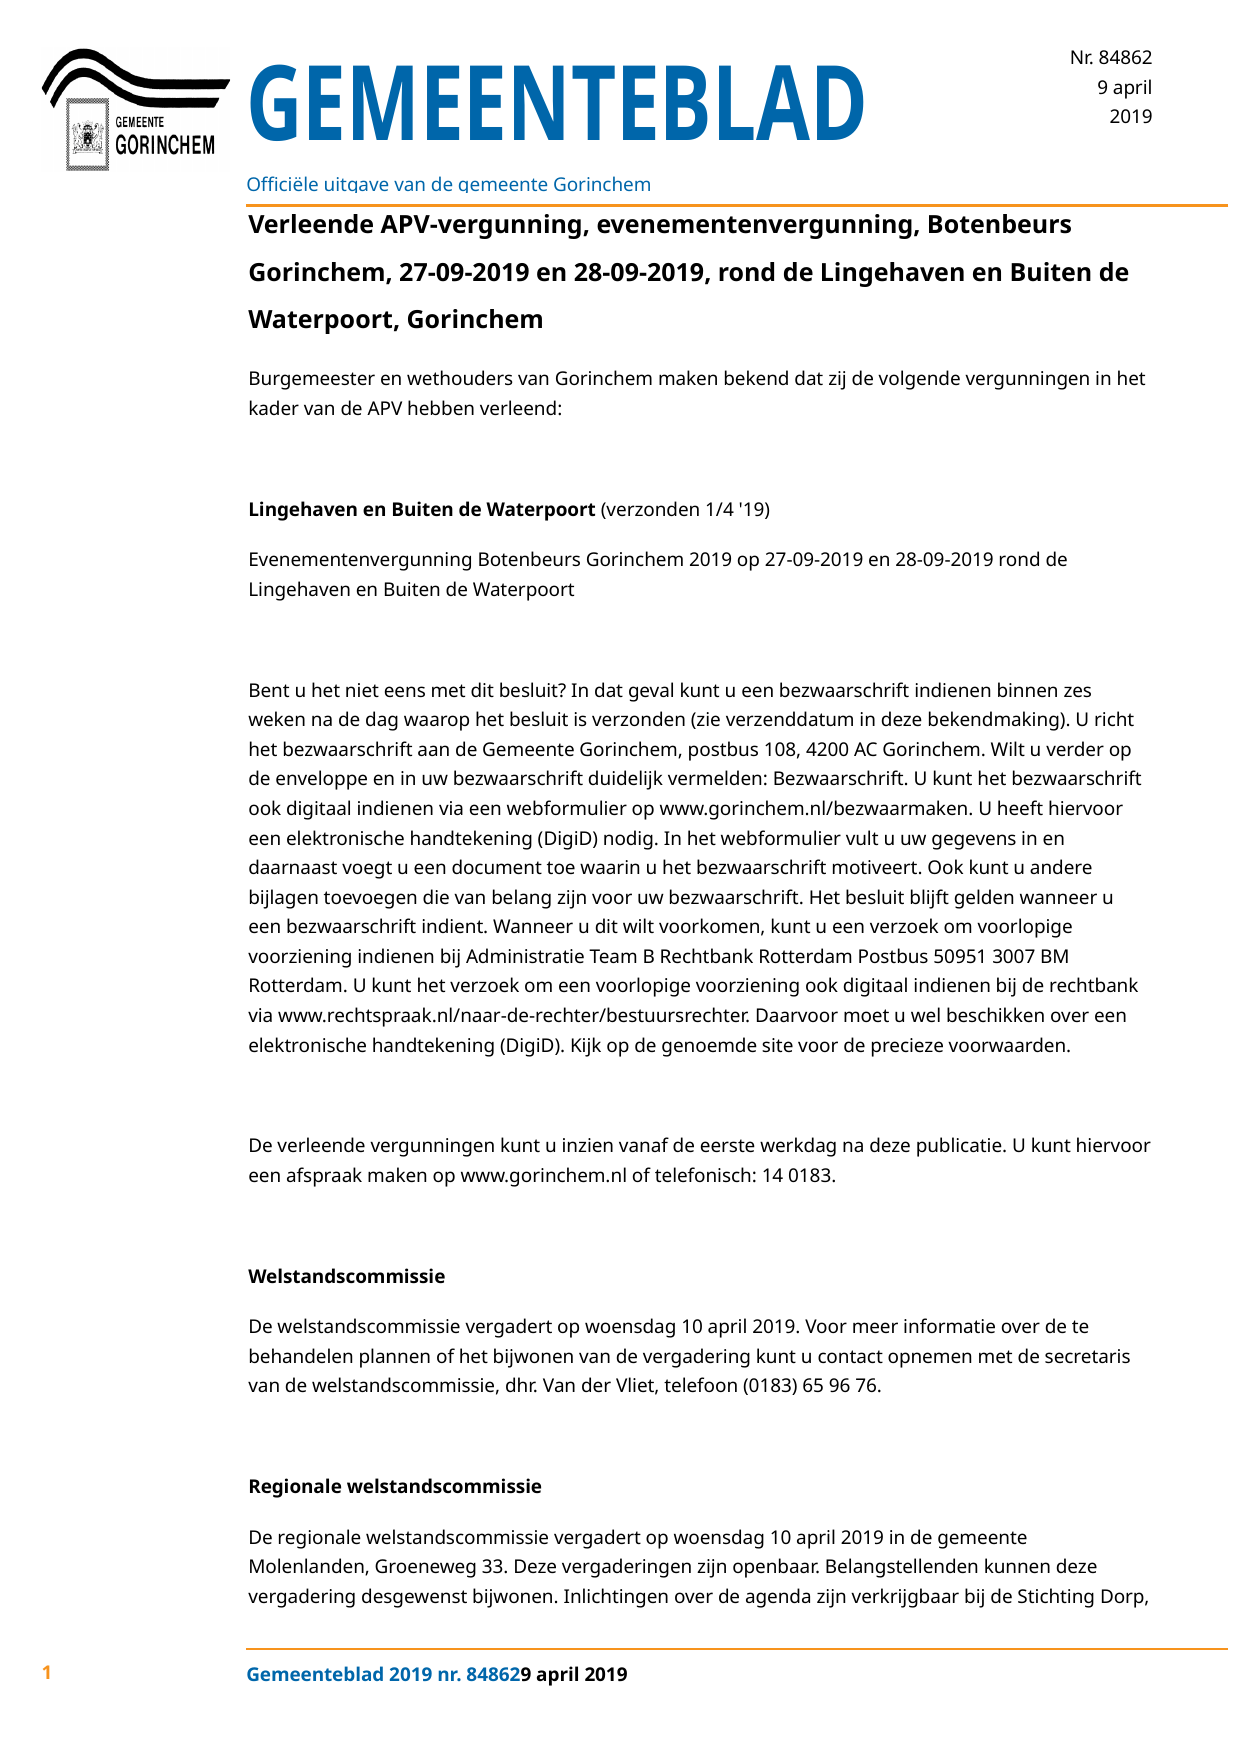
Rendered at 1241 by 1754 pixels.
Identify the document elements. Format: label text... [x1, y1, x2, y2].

text Evenementenvergunning Botenbeurs Gorinchem 2019 op 27-09-2019 en 28-09-2019 rond de Lingehaven en Buiten de Waterpoort [248, 546, 1152, 602]
text De verleende vergunningen kunt u inzien vanaf de eerste werkdag na deze publicatie. U kunt hiervoor een afspraak maken op www.gorinchem.nl of telefonisch: 14 0183. [248, 1133, 1152, 1188]
text Regionale welstandscommissie [248, 1473, 1152, 1499]
text Verleende APV-vergunning, evenementenvergunning, Botenbeurs Gorinchem, 27-09-2019 en 28-09-2019, rond de Lingehaven en Buiten de Waterpoort, Gorinchem [248, 207, 1152, 336]
text De regionale welstandscommissie vergadert op woensdag 10 april 2019 in de gemeente Molenlanden, Groeneweg 33. Deze vergaderingen zijn openbaar. Belangstellenden kunnen deze vergadering desgewenst bijwonen. Inlichtingen over de agenda zijn verkrijgbaar bij de Stichting Dorp, [248, 1524, 1152, 1609]
text Welstandscommissie [248, 1263, 1152, 1289]
text Lingehaven en Buiten de Waterpoort (verzonden 1/4 '19) [248, 496, 1152, 522]
picture [41, 47, 231, 172]
text Bent u het niet eens met dit besluit? In dat geval kunt u een bezwaarschrift indienen binnen zes weken na de dag waarop het besluit is verzonden (zie verzenddatum in deze bekendmaking). U richt het bezwaarschrift aan de Gemeente Gorinchem, postbus 108, 4200 AC Gorinchem. Wilt u verder op de enveloppe en in uw bezwaarschrift duidelijk vermelden: Bezwaarschrift. U kunt het bezwaarschrift ook digitaal indienen via een webformulier op www.gorinchem.nl/bezwaarmaken. U heeft hiervoor een elektronische handtekening (DigiD) nodig. In het webformulier vult u uw gegevens in en daarnaast voegt u een document toe waarin u het bezwaarschrift motiveert. Ook kunt u andere bijlagen toevoegen die van belang zijn voor uw bezwaarschrift. Het besluit blijft gelden wanneer u een bezwaarschrift indient. Wanneer u dit wilt voorkomen, kunt u een verzoek om voorlopige voorziening indienen bij Administratie Team B Rechtbank Rotterdam Postbus 50951 3007 BM Rotterdam. U kunt het verzoek om een voorlopige voorziening ook digitaal indienen bij de rechtbank via www.rechtspraak.nl/naar-de-rechter/bestuursrechter. Daarvoor moet u wel beschikken over een elektronische handtekening (DigiD). Kijk op de genoemde site voor de precieze voorwaarden. [248, 677, 1152, 1057]
text Burgemeester en wethouders van Gorinchem maken bekend dat zij de volgende vergunningen in het kader van de APV hebben verleend: [248, 366, 1152, 421]
text De welstandscommissie vergadert op woensdag 10 april 2019. Voor meer informatie over de te behandelen plannen of het bijwonen van de vergadering kunt u contact opnemen met de secretaris van de welstandscommissie, dhr. Van der Vliet, telefoon (0183) 65 96 76. [248, 1313, 1152, 1398]
